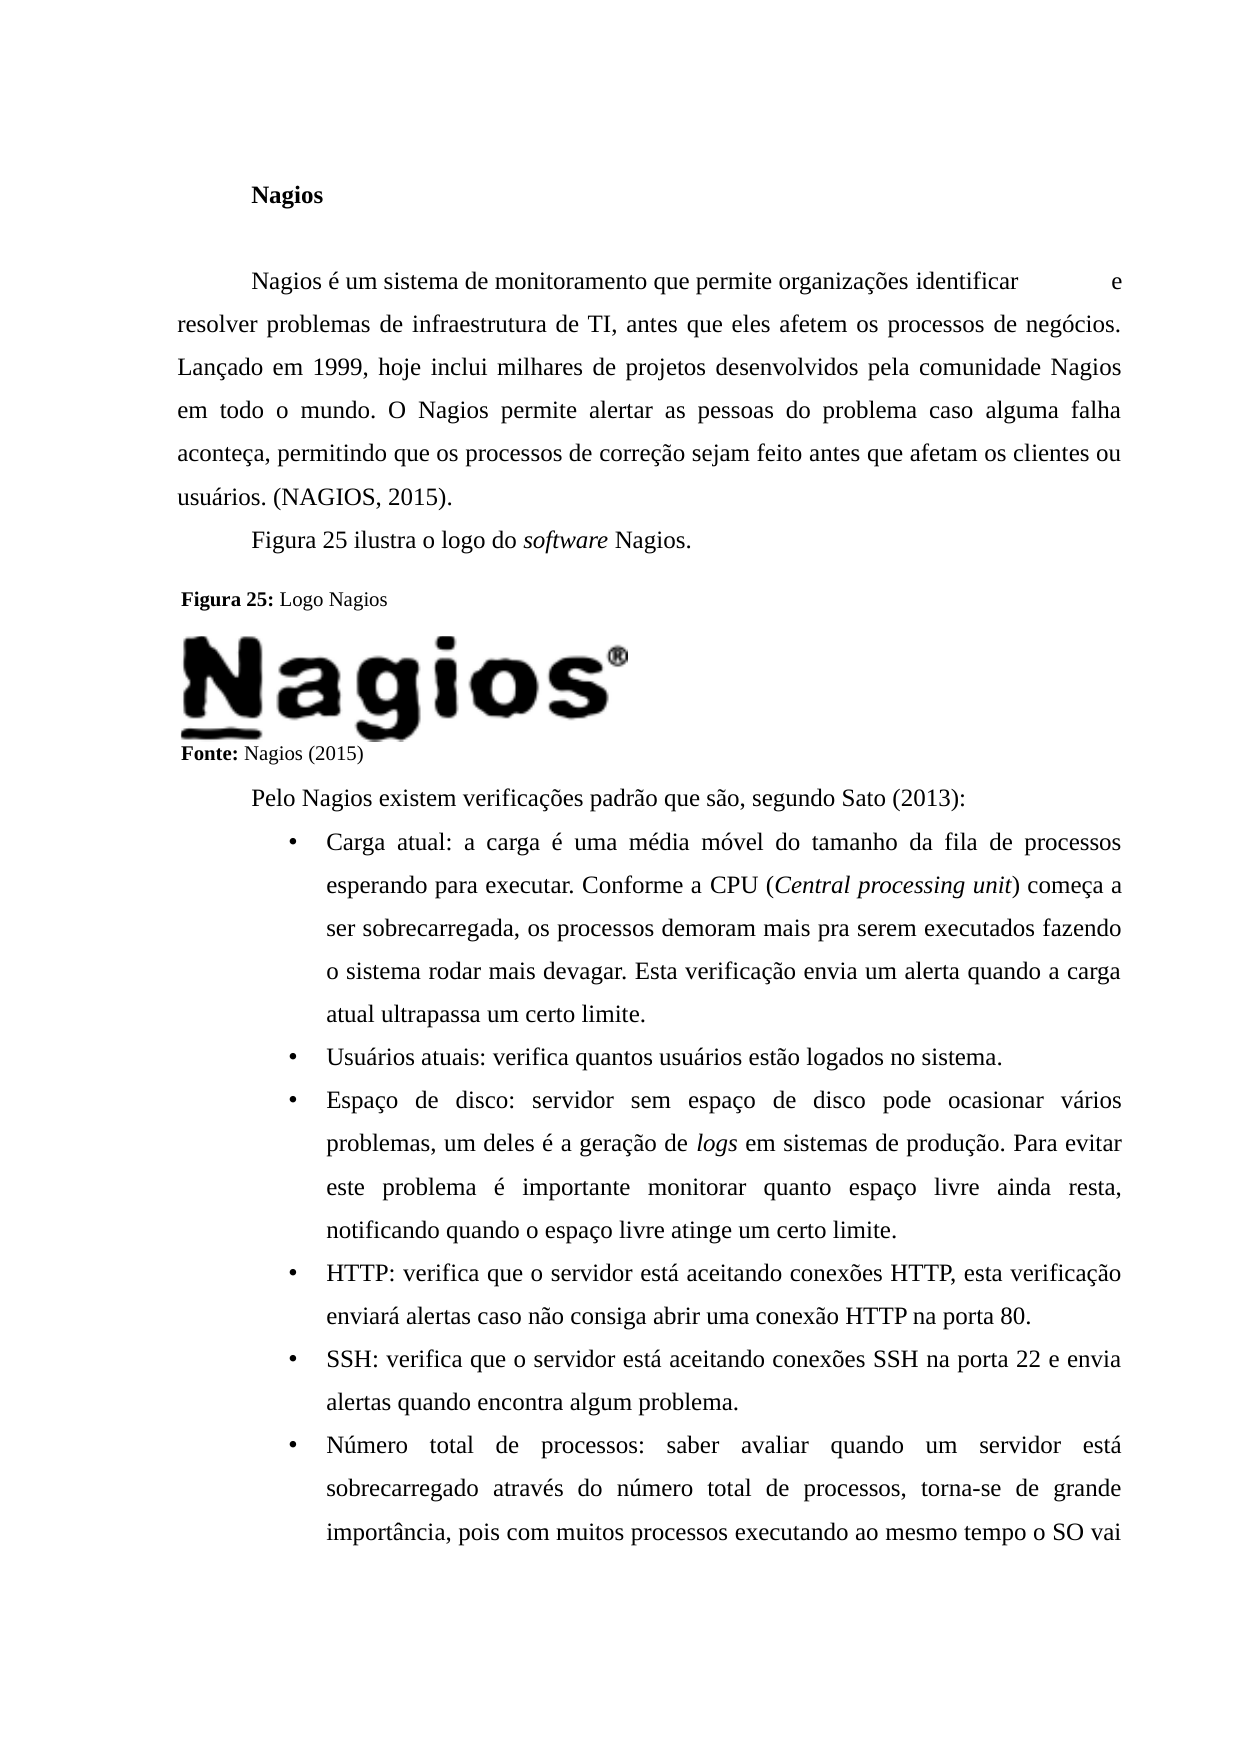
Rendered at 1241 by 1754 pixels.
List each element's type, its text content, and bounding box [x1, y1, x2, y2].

list Espaço de disco: servidor sem espaço de disco pode ocasionar vários problemas, um deles é a geração de logs em sistemas de produção. Para evitar este problema é importante monitorar quanto espaço livre ainda resta, notificando quando o espaço livre atinge um certo limite. [288, 1085, 1122, 1243]
text Figura 25: Logo Nagios [181, 587, 628, 611]
text Figura 25 ilustra o logo do software Nagios. [177, 525, 1122, 553]
list Usuários atuais: verifica quantos usuários estão logados no sistema. [288, 1042, 1122, 1071]
list HTTP: verifica que o servidor está aceitando conexões HTTP, esta verificação enviará alertas caso não consiga abrir uma conexão HTTP na porta 80. [288, 1258, 1122, 1330]
text Nagios é um sistema de monitoramento que permite organizações identificar e resolver problemas de infraestrutura de TI, antes que eles afetem os processos de negócios. Lançado em 1999, hoje inclui milhares de projetos desenvolvidos pela comunidade Nagios em todo o mundo. O Nagios permite alertar as pessoas do problema caso alguma falha aconteça, permitindo que os processos de correção sejam feito antes que afetam os clientes ou usuários. (NAGIOS, 2015). [177, 266, 1122, 510]
list Carga atual: a carga é uma média móvel do tamanho da fila de processos esperando para executar. Conforme a CPU (Central processing unit) começa a ser sobrecarregada, os processos demoram mais pra serem executados fazendo o sistema rodar mais devagar. Esta verificação envia um alerta quando a carga atual ultrapassa um certo limite. [288, 827, 1122, 1028]
picture [180, 636, 628, 742]
text Nagios [177, 180, 1122, 208]
text Pelo Nagios existem verificações padrão que são, segundo Sato (2013): [177, 783, 1122, 812]
list SSH: verifica que o servidor está aceitando conexões SSH na porta 22 e envia alertas quando encontra algum problema. [288, 1344, 1122, 1416]
text Fonte: Nagios (2015) [181, 742, 628, 765]
list Número total de processos: saber avaliar quando um servidor está sobrecarregado através do número total de processos, torna-se de grande importância, pois com muitos processos executando ao mesmo tempo o SO vai [288, 1430, 1122, 1545]
